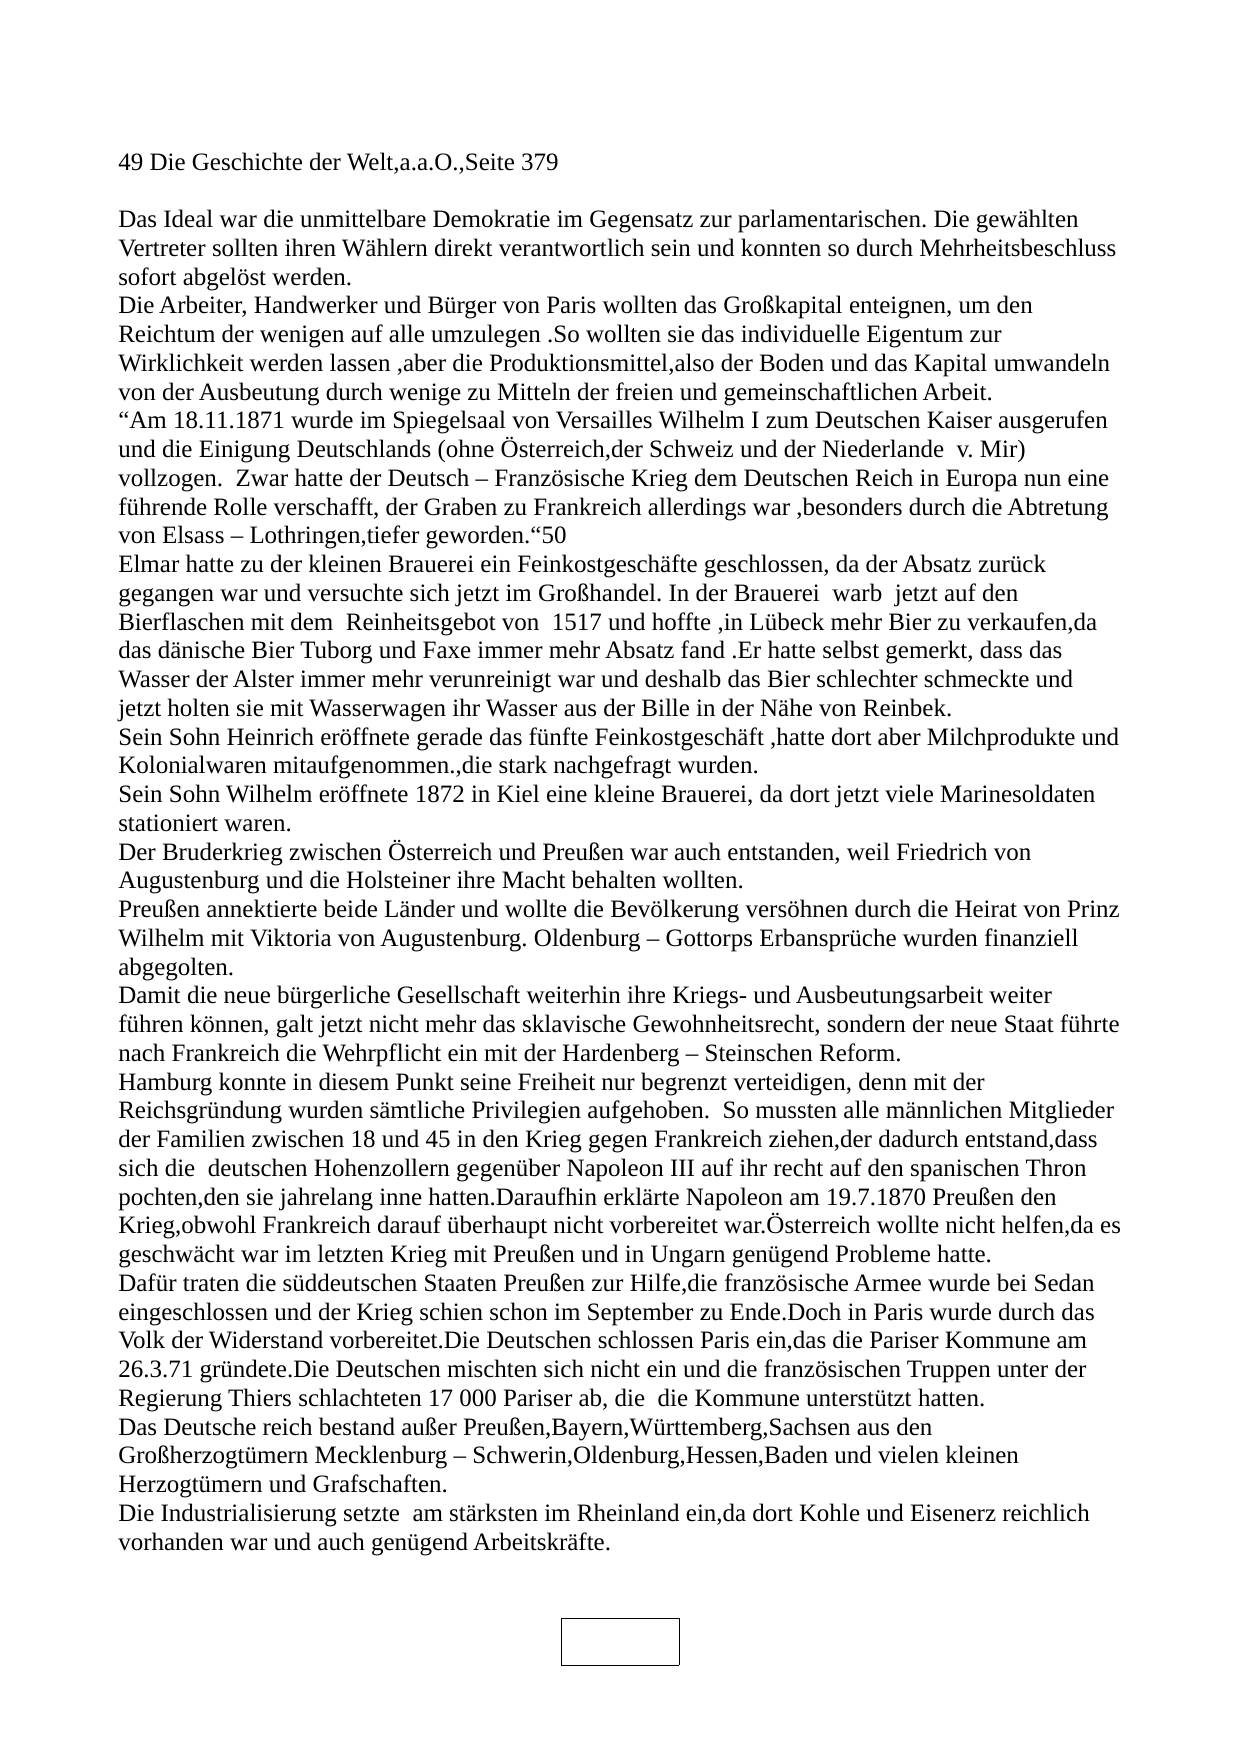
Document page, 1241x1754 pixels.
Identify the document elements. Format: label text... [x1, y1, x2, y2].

text Hamburg konnte in diesem Punkt seine Freiheit nur begrenzt verteidigen, denn mit der Reichsgründung wurden sämtliche Privilegien aufgehoben. So mussten alle männlichen Mitglieder der Familien zwischen 18 und 45 in den Krieg gegen Frankreich ziehen,der dadurch entstand,dass sich die deutschen Hohenzollern gegenüber Napoleon III auf ihr recht auf den spanischen Thron pochten,den sie jahrelang inne hatten.Daraufhin erklärte Napoleon am 19.7.1870 Preußen den Krieg,obwohl Frankreich darauf überhaupt nicht vorbereitet war.Österreich wollte nicht helfen,da es geschwächt war im letzten Krieg mit Preußen und in Ungarn genügend Probleme hatte. [118, 1067, 1122, 1268]
text Dafür traten die süddeutschen Staaten Preußen zur Hilfe,die französische Armee wurde bei Sedan eingeschlossen und der Krieg schien schon im September zu Ende.Doch in Paris wurde durch das Volk der Widerstand vorbereitet.Die Deutschen schlossen Paris ein,das die Pariser Kommune am 26.3.71 gründete.Die Deutschen mischten sich nicht ein und die französischen Truppen unter der Regierung Thiers schlachteten 17 000 Pariser ab, die die Kommune unterstützt hatten. [118, 1268, 1122, 1412]
text Die Industrialisierung setzte am stärksten im Rheinland ein,da dort Kohle und Eisenerz reichlich vorhanden war und auch genügend Arbeitskräfte. [118, 1498, 1122, 1556]
text Der Bruderkrieg zwischen Österreich und Preußen war auch entstanden, weil Friedrich von Augustenburg und die Holsteiner ihre Macht behalten wollten. [118, 837, 1122, 894]
text 49 Die Geschichte der Welt,a.a.O.,Seite 379 [118, 147, 1122, 176]
text Sein Sohn Heinrich eröffnete gerade das fünfte Feinkostgeschäft ,hatte dort aber Milchprodukte und Kolonialwaren mitaufgenommen.,die stark nachgefragt wurden. [118, 722, 1122, 779]
text Preußen annektierte beide Länder und wollte die Bevölkerung versöhnen durch die Heirat von Prinz Wilhelm mit Viktoria von Augustenburg. Oldenburg – Gottorps Erbansprüche wurden finanziell abgegolten. [118, 894, 1122, 981]
text Sein Sohn Wilhelm eröffnete 1872 in Kiel eine kleine Brauerei, da dort jetzt viele Marinesoldaten stationiert waren. [118, 779, 1122, 837]
text Damit die neue bürgerliche Gesellschaft weiterhin ihre Kriegs- und Ausbeutungsarbeit weiter führen können, galt jetzt nicht mehr das sklavische Gewohnheitsrecht, sondern der neue Staat führte nach Frankreich die Wehrpflicht ein mit der Hardenberg – Steinschen Reform. [118, 981, 1122, 1067]
text Das Ideal war die unmittelbare Demokratie im Gegensatz zur parlamentarischen. Die gewählten Vertreter sollten ihren Wählern direkt verantwortlich sein und konnten so durch Mehrheitsbeschluss sofort abgelöst werden. [118, 204, 1122, 291]
text Die Arbeiter, Handwerker und Bürger von Paris wollten das Großkapital enteignen, um den Reichtum der wenigen auf alle umzulegen .So wollten sie das individuelle Eigentum zur Wirklichkeit werden lassen ,aber die Produktionsmittel,also der Boden und das Kapital umwandeln von der Ausbeutung durch wenige zu Mitteln der freien und gemeinschaftlichen Arbeit. [118, 291, 1122, 406]
text Elmar hatte zu der kleinen Brauerei ein Feinkostgeschäfte geschlossen, da der Absatz zurück gegangen war und versuchte sich jetzt im Großhandel. In der Brauerei warb jetzt auf den Bierflaschen mit dem Reinheitsgebot von 1517 und hoffte ,in Lübeck mehr Bier zu verkaufen,da das dänische Bier Tuborg und Faxe immer mehr Absatz fand .Er hatte selbst gemerkt, dass das Wasser der Alster immer mehr verunreinigt war und deshalb das Bier schlechter schmeckte und jetzt holten sie mit Wasserwagen ihr Wasser aus der Bille in der Nähe von Reinbek. [118, 549, 1122, 722]
text Das Deutsche reich bestand außer Preußen,Bayern,Württemberg,Sachsen aus den Großherzogtümern Mecklenburg – Schwerin,Oldenburg,Hessen,Baden und vielen kleinen Herzogtümern und Grafschaften. [118, 1412, 1122, 1498]
text “Am 18.11.1871 wurde im Spiegelsaal von Versailles Wilhelm I zum Deutschen Kaiser ausgerufen und die Einigung Deutschlands (ohne Österreich,der Schweiz und der Niederlande v. Mir) vollzogen. Zwar hatte der Deutsch – Französische Krieg dem Deutschen Reich in Europa nun eine führende Rolle verschafft, der Graben zu Frankreich allerdings war ,besonders durch die Abtretung von Elsass – Lothringen,tiefer geworden.“50 [118, 406, 1122, 549]
